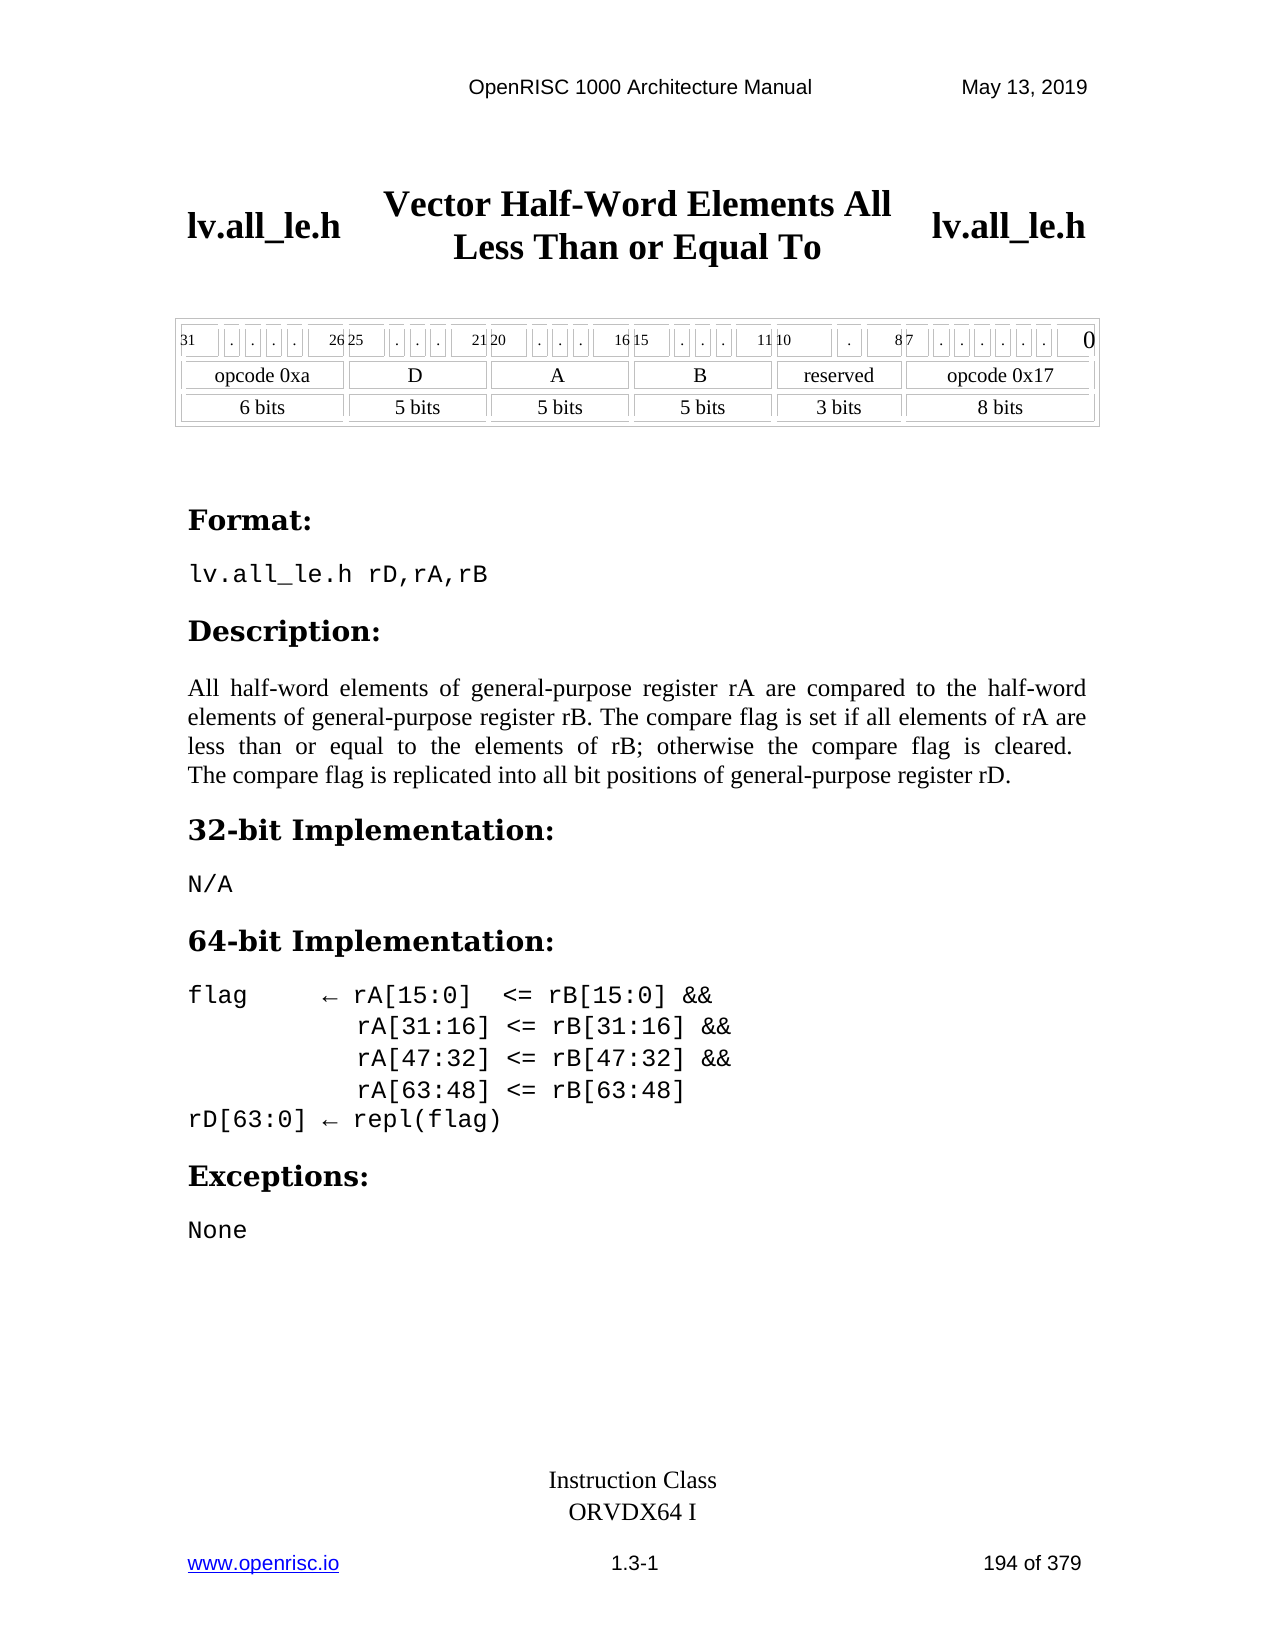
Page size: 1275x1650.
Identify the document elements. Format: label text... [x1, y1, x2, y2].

text flag ← rA[15:0] <= rB[15:0] && rA[31:16] <= rB[31:16] && rA[47:32] <= rB[47:32] && rA[63:48] <= rB[63:48] [187, 983, 1087, 1107]
text 32-bit Implementation: [187, 813, 1087, 846]
text Format: [187, 504, 1087, 537]
text lv.all_le.h rD,rA,rB [187, 562, 1087, 590]
text Exceptions: [187, 1160, 1087, 1193]
text None [187, 1218, 1087, 1246]
text 64-bit Implementation: [187, 925, 1087, 958]
text Description: [187, 615, 1087, 648]
text All half-word elements of general-purpose register rA are compared to the half-word elements of general-purpose register rB. The compare flag is set if all elements of rA are less than or equal to the elements of rB; otherwise the compare flag is cleared. The compare flag is replicated into all bit positions of general-purpose register rD. [187, 673, 1087, 788]
text N/A [187, 871, 1087, 900]
text rD[63:0] ← repl(flag) [187, 1107, 1087, 1135]
